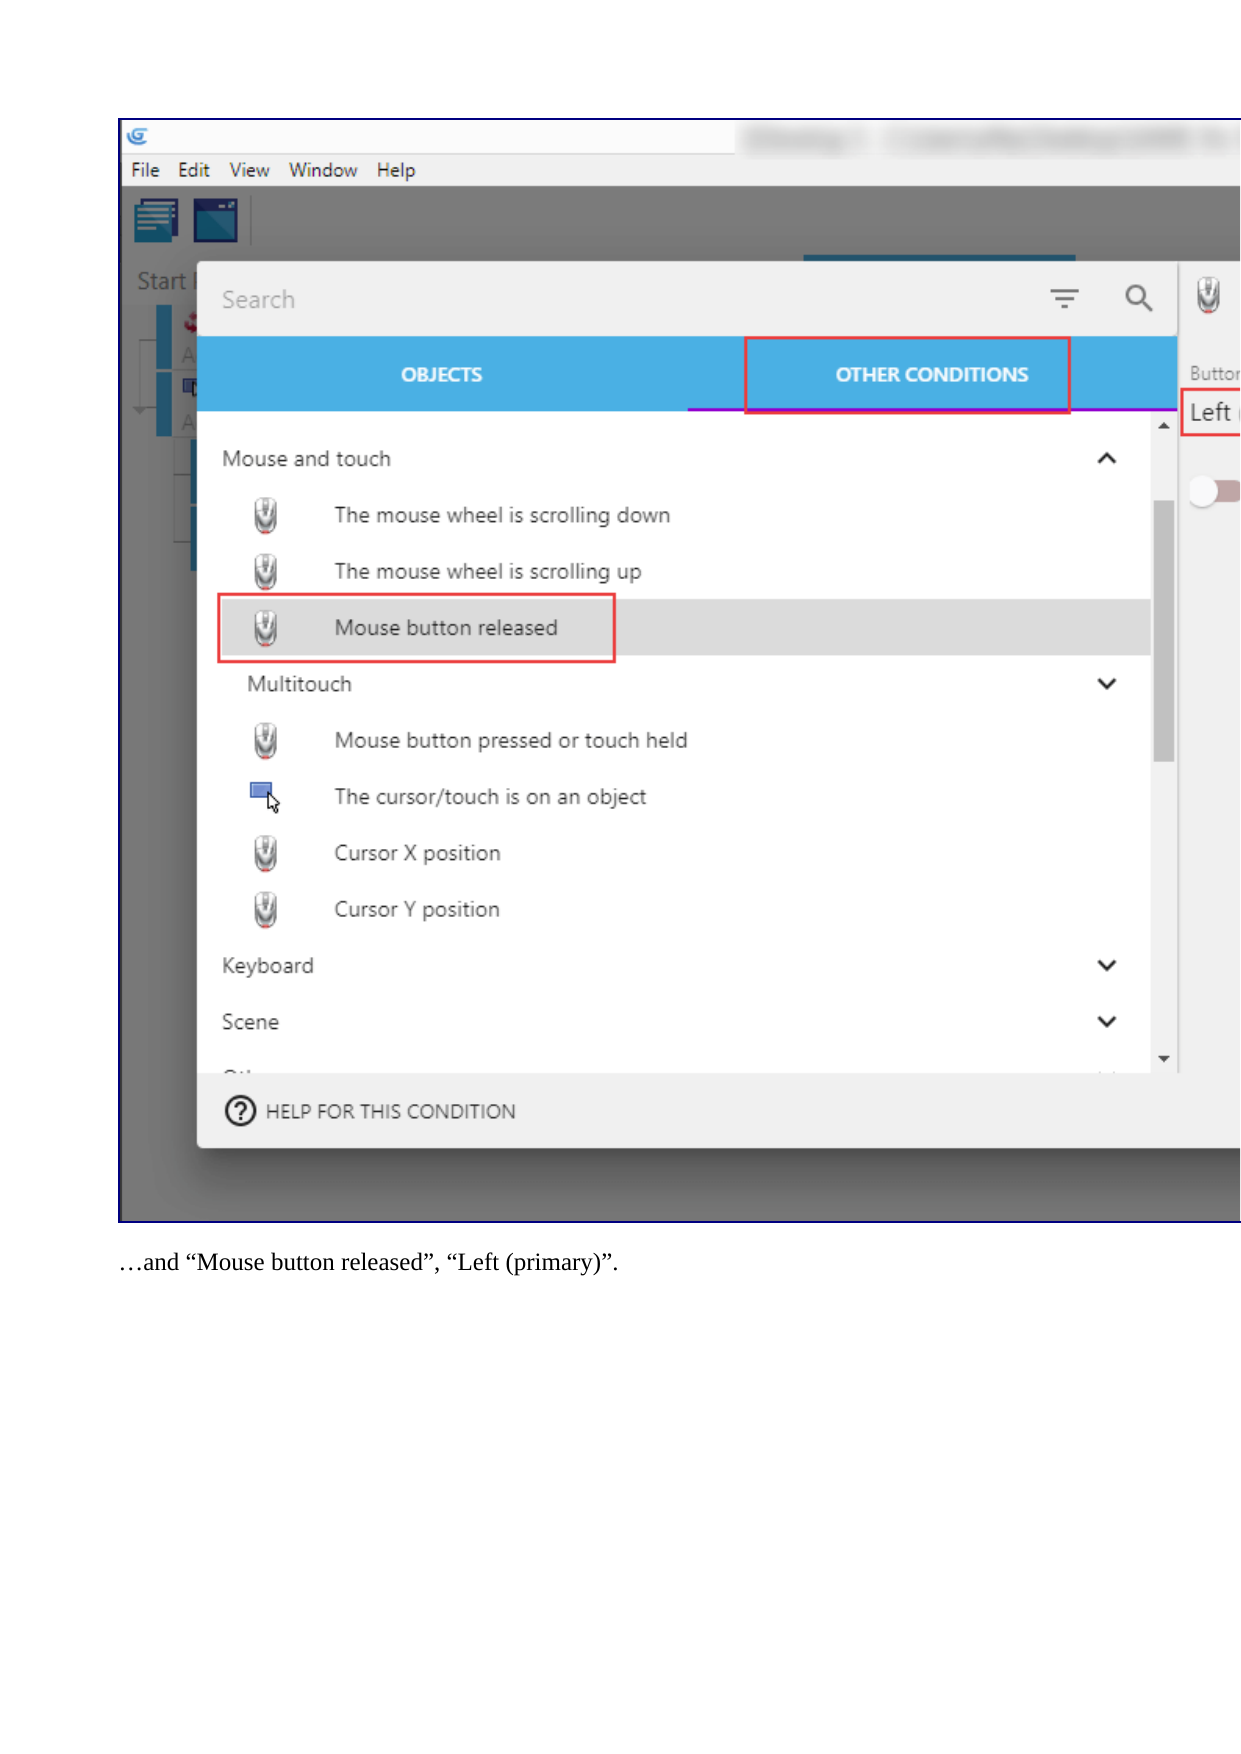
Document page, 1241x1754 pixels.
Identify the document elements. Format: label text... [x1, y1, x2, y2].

text …and “Mouse button released”, “Left (primary)”. [118, 1247, 1122, 1276]
picture [120, 120, 1241, 1221]
